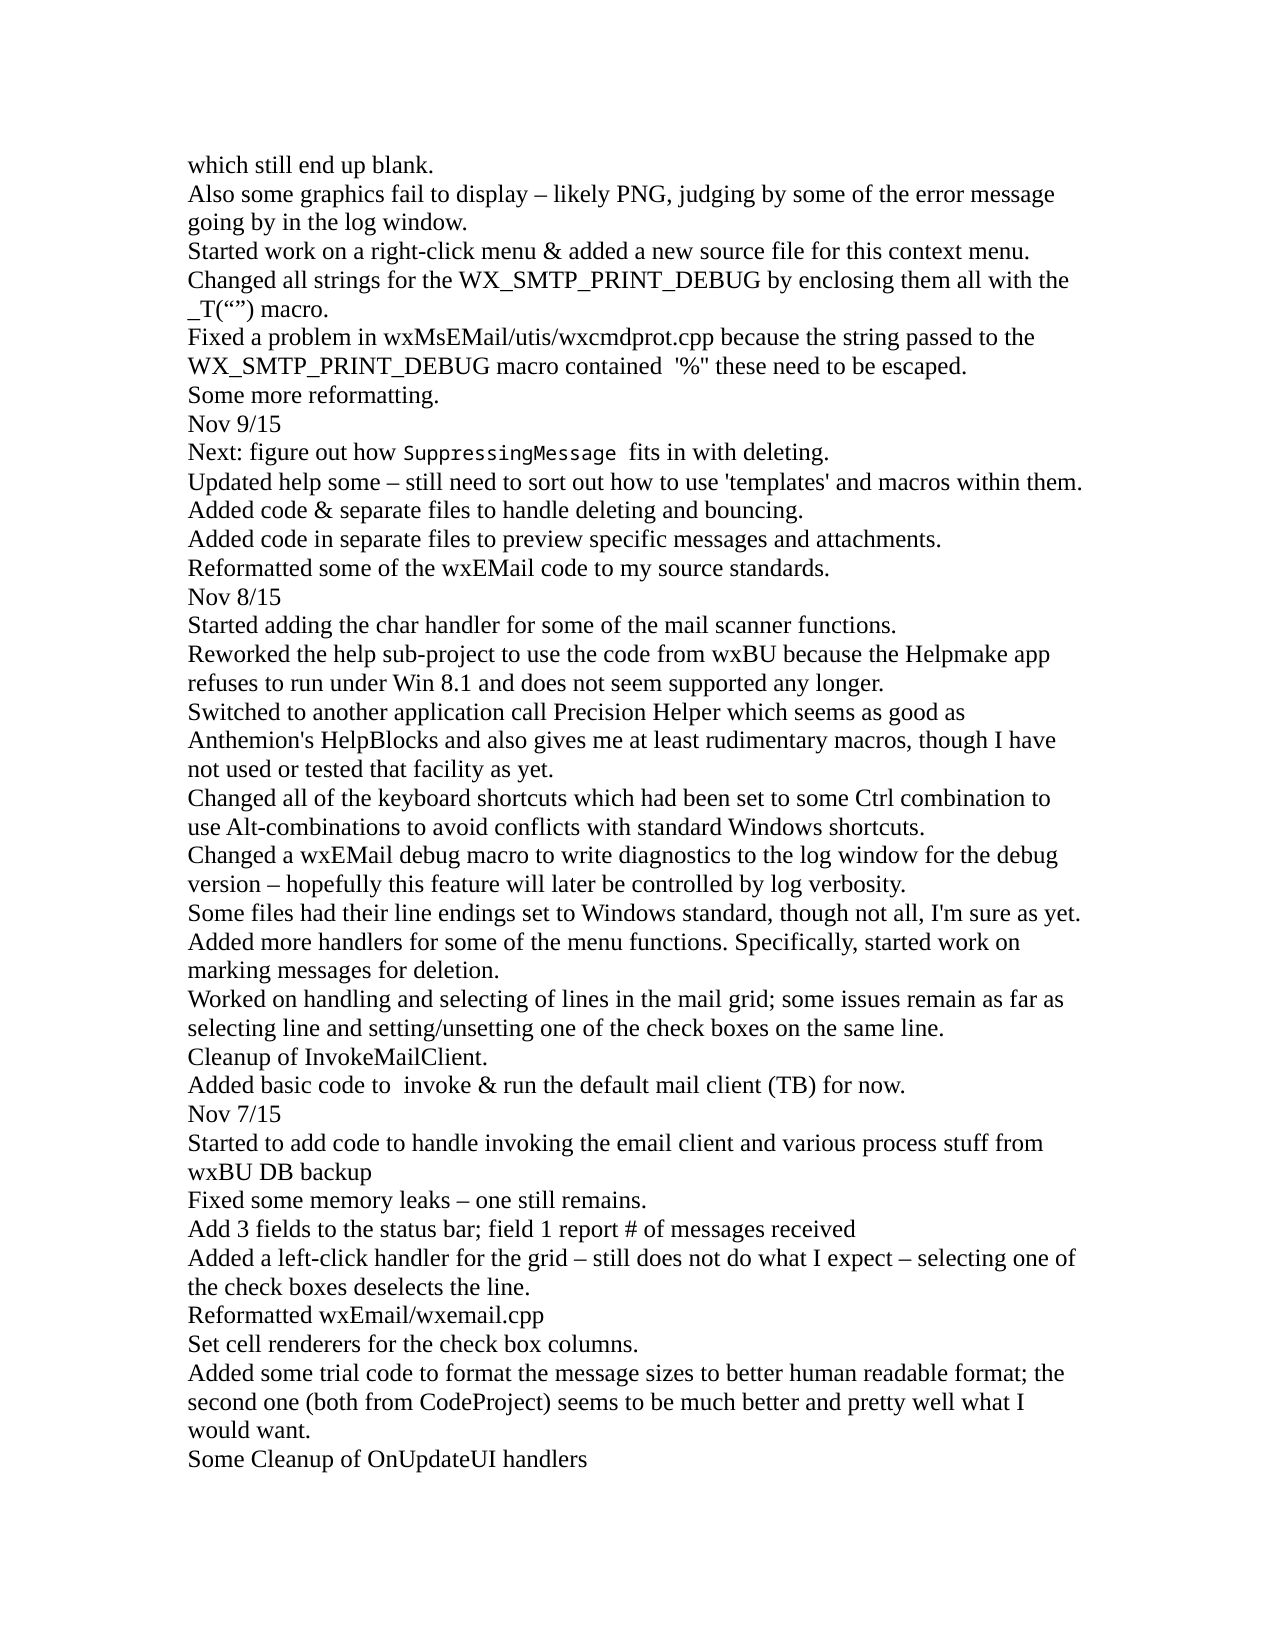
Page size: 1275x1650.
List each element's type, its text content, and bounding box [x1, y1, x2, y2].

text Some files had their line endings set to Windows standard, though not all, I'm sure as yet. [187, 898, 1087, 927]
text Nov 9/15 [187, 409, 1087, 437]
text Changed all of the keyboard shortcuts which had been set to some Ctrl combination to use Alt-combinations to avoid conflicts with standard Windows shortcuts. [187, 783, 1087, 840]
text Switched to another application call Precision Helper which seems as good as Anthemion's HelpBlocks and also gives me at least rudimentary macros, though I have not used or tested that facility as yet. [187, 697, 1087, 783]
text Add 3 fields to the status bar; field 1 report # of messages received [187, 1214, 1087, 1243]
text Updated help some – still need to sort out how to use 'templates' and macros within them. [187, 467, 1087, 495]
text Fixed some memory leaks – one still remains. [187, 1185, 1087, 1214]
text Added some trial code to format the message sizes to better human readable format; the second one (both from CodeProject) seems to be much better and pretty well what I would want. [187, 1358, 1087, 1444]
text Added code & separate files to handle deleting and bouncing. [187, 495, 1087, 524]
text Added code in separate files to preview specific messages and attachments. [187, 524, 1087, 553]
text Next: figure out how SuppressingMessage fits in with deleting. [187, 437, 1087, 467]
text Nov 7/15 [187, 1099, 1087, 1128]
text which still end up blank. [187, 150, 1087, 179]
text Some Cleanup of OnUpdateUI handlers [187, 1444, 1087, 1473]
text Some more reformatting. [187, 380, 1087, 409]
text Added basic code to invoke & run the default mail client (TB) for now. [187, 1070, 1087, 1099]
text Started work on a right-click menu & added a new source file for this context menu. [187, 236, 1087, 265]
text Cleanup of InvokeMailClient. [187, 1042, 1087, 1070]
text Worked on handling and selecting of lines in the mail grid; some issues remain as far as selecting line and setting/unsetting one of the check boxes on the same line. [187, 984, 1087, 1042]
text Started to add code to handle invoking the email client and various process stuff from wxBU DB backup [187, 1128, 1087, 1185]
text Also some graphics fail to display – likely PNG, judging by some of the error message going by in the log window. [187, 179, 1087, 236]
text Added a left-click handler for the grid – still does not do what I expect – selecting one of the check boxes deselects the line. [187, 1243, 1087, 1300]
text Started adding the char handler for some of the mail scanner functions. [187, 610, 1087, 639]
text Added more handlers for some of the menu functions. Specifically, started work on marking messages for deletion. [187, 927, 1087, 984]
text Nov 8/15 [187, 582, 1087, 610]
text Changed all strings for the WX_SMTP_PRINT_DEBUG by enclosing them all with the _T(“”) macro. [187, 265, 1087, 322]
text Changed a wxEMail debug macro to write diagnostics to the log window for the debug version – hopefully this feature will later be controlled by log verbosity. [187, 840, 1087, 898]
text Fixed a problem in wxMsEMail/utis/wxcmdprot.cpp because the string passed to the WX_SMTP_PRINT_DEBUG macro contained '%'' these need to be escaped. [187, 322, 1087, 380]
text Reformatted some of the wxEMail code to my source standards. [187, 553, 1087, 582]
text Set cell renderers for the check box columns. [187, 1329, 1087, 1358]
text Reformatted wxEmail/wxemail.cpp [187, 1300, 1087, 1329]
text Reworked the help sub-project to use the code from wxBU because the Helpmake app refuses to run under Win 8.1 and does not seem supported any longer. [187, 639, 1087, 697]
